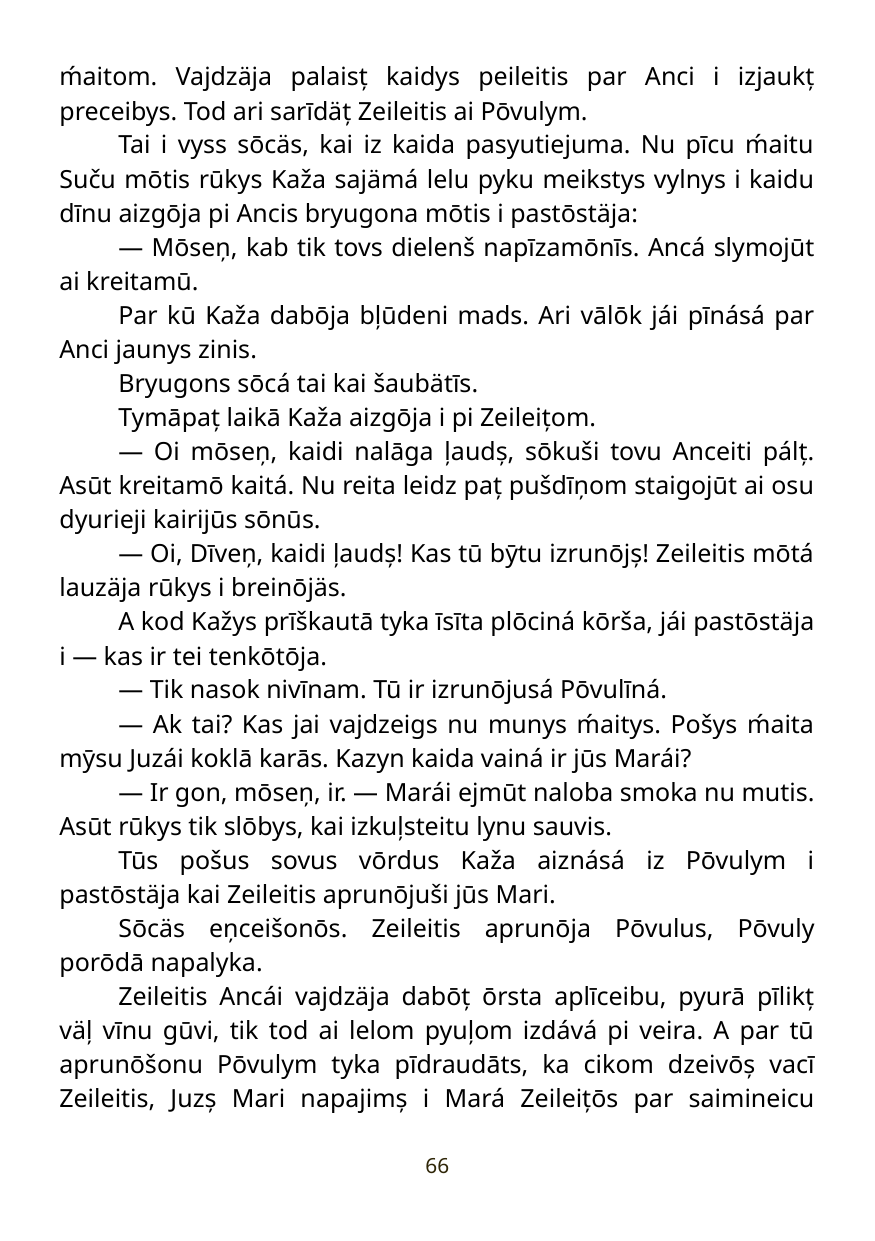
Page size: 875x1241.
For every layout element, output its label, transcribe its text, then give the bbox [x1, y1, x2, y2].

text Sōcäs eņceišonōs. Zeileitis aprunōja Pōvulus, Pōvuly porōdā napalyka. [59, 911, 815, 979]
text Par kū Kaža dabōja bļūdeni mads. Ari vālōk jái pīnásá par Anci jaunys zinis. [59, 297, 815, 366]
text — Tik nasok nivīnam. Tū ir izrunōjusá Pōvulīná. [59, 672, 815, 706]
text ḿaitom. Vajdzäja palaisț kaidys peileitis par Anci i izjaukț preceibys. Tod ari sarīdäț Zeileitis ai Pōvulym. [59, 59, 815, 127]
text Bryugons sōcá tai kai šaubätīs. [59, 366, 815, 400]
text — Mōseņ, kab tik tovs dielenš napīzamōnīs. Ancá slymojūt ai kreitamū. [59, 229, 815, 297]
text Tai i vyss sōcäs, kai iz kaida pasyutiejuma. Nu pīcu ḿaitu Suču mōtis rūkys Kaža sajämá lelu pyku meikstys vylnys i kaidu dīnu aizgōja pi Ancis bryugona mōtis i pastōstäja: [59, 127, 815, 229]
text Zeileitis Ancái vajdzäja dabōț ōrsta aplīceibu, pyurā pīlikț väļ vīnu gūvi, tik tod ai lelom pyuļom izdává pi veira. A par tū aprunōšonu Pōvulym tyka pīdraudāts, ka cikom dzeivōș vacī Zeileitis, Juzș Mari napajimș i Mará Zeileițōs par saimineicu [59, 979, 815, 1115]
text — Oi, Dīveņ, kaidi ļaudș! Kas tū bȳtu izrunōjș! Zeileitis mōtá lauzäja rūkys i breinōjäs. [59, 536, 815, 604]
text — Ir gon, mōseņ, ir. — Marái ejmūt naloba smoka nu mutis. Asūt rūkys tik slōbys, kai izkuļsteitu lynu sauvis. [59, 774, 815, 842]
text Tymāpaț laikā Kaža aizgōja i pi Zeileițom. [59, 400, 815, 434]
text Tūs pošus sovus vōrdus Kaža aiznásá iz Pōvulym i pastōstäja kai Zeileitis aprunōjuši jūs Mari. [59, 842, 815, 911]
text A kod Kažys prīškautā tyka īsīta plōciná kōrša, jái pastōstäja i — kas ir tei tenkōtōja. [59, 604, 815, 672]
text — Oi mōseņ, kaidi nalāga ļaudș, sōkuši tovu Anceiti pálț. Asūt kreitamō kaitá. Nu reita leidz paț pušdīņom staigojūt ai osu dyurieji kairijūs sōnūs. [59, 434, 815, 536]
text — Ak tai? Kas jai vajdzeigs nu munys ḿaitys. Pošys ḿaita mȳsu Juzái koklā karās. Kazyn kaida vainá ir jūs Marái? [59, 706, 815, 774]
